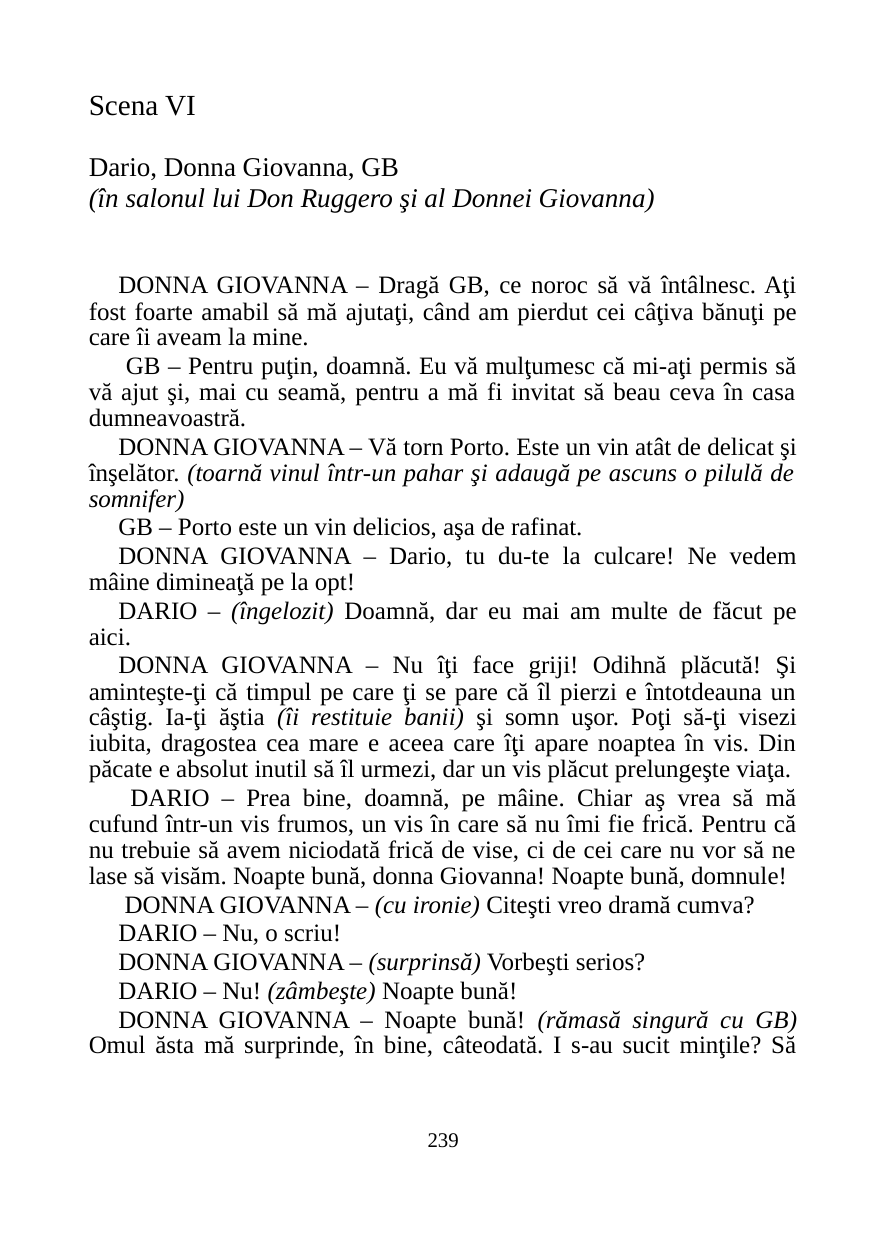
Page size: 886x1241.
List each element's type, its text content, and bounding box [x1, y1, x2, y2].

text Scena VI [88, 88, 797, 122]
text DONNA GIOVANNA – Dragă GB, ce noroc să vă întâlnesc. Aţi fost foarte amabil să mă ajutaţi, când am pierdut cei câţiva bănuţi pe care îi aveam la mine. [88, 271, 797, 351]
text DONNA GIOVANNA – Dario, tu du-te la culcare! Ne vedem mâine dimineaţă pe la opt! [88, 541, 797, 596]
text DONNA GIOVANNA – (surprinsă) Vorbeşti serios? [88, 947, 797, 976]
text GB – Pentru puţin, doamnă. Eu vă mulţumesc că mi-aţi permis să vă ajut şi, mai cu seamă, pentru a mă fi invitat să beau ceva în casa dumneavoastră. [88, 351, 797, 432]
text (în salonul lui Don Ruggero şi al Donnei Giovanna) [88, 182, 797, 213]
text DARIO – (îngelozit) Doamnă, dar eu mai am multe de făcut pe aici. [88, 596, 797, 651]
text DONNA GIOVANNA – Vă torn Porto. Este un vin atât de delicat şi înşelător. (toarnă vinul într-un pahar şi adaugă pe ascuns o pilulă de somnifer) [88, 432, 797, 512]
text DONNA GIOVANNA – Nu îţi face griji! Odihnă plăcută! Şi aminteşte-ţi că timpul pe care ţi se pare că îl pierzi e întotdeauna un câştig. Ia-ţi ăştia (îi restituie banii) şi somn uşor. Poţi să-ţi visezi iubita, dragostea cea mare e aceea care îţi apare noaptea în vis. Din păcate e absolut inutil să îl urmezi, dar un vis plăcut prelungeşte viaţa. [88, 651, 797, 783]
text DARIO – Nu, o scriu! [88, 918, 797, 947]
text DONNA GIOVANNA – Noapte bună! (rămasă singură cu GB) Omul ăsta mă surprinde, în bine, câteodată. I s-au sucit minţile? Să [88, 1005, 797, 1059]
text DONNA GIOVANNA – (cu ironie) Citeşti vreo dramă cumva? [88, 890, 797, 918]
text Dario, Donna Giovanna, GB [88, 151, 797, 182]
text DARIO – Nu! (zâmbeşte) Noapte bună! [88, 976, 797, 1005]
text GB – Porto este un vin delicios, aşa de rafinat. [88, 512, 797, 541]
text DARIO – Prea bine, doamnă, pe mâine. Chiar aş vrea să mă cufund într-un vis frumos, un vis în care să nu îmi fie frică. Pentru că nu trebuie să avem niciodată frică de vise, ci de cei care nu vor să ne lase să visăm. Noapte bună, donna Giovanna! Noapte bună, domnule! [88, 783, 797, 890]
